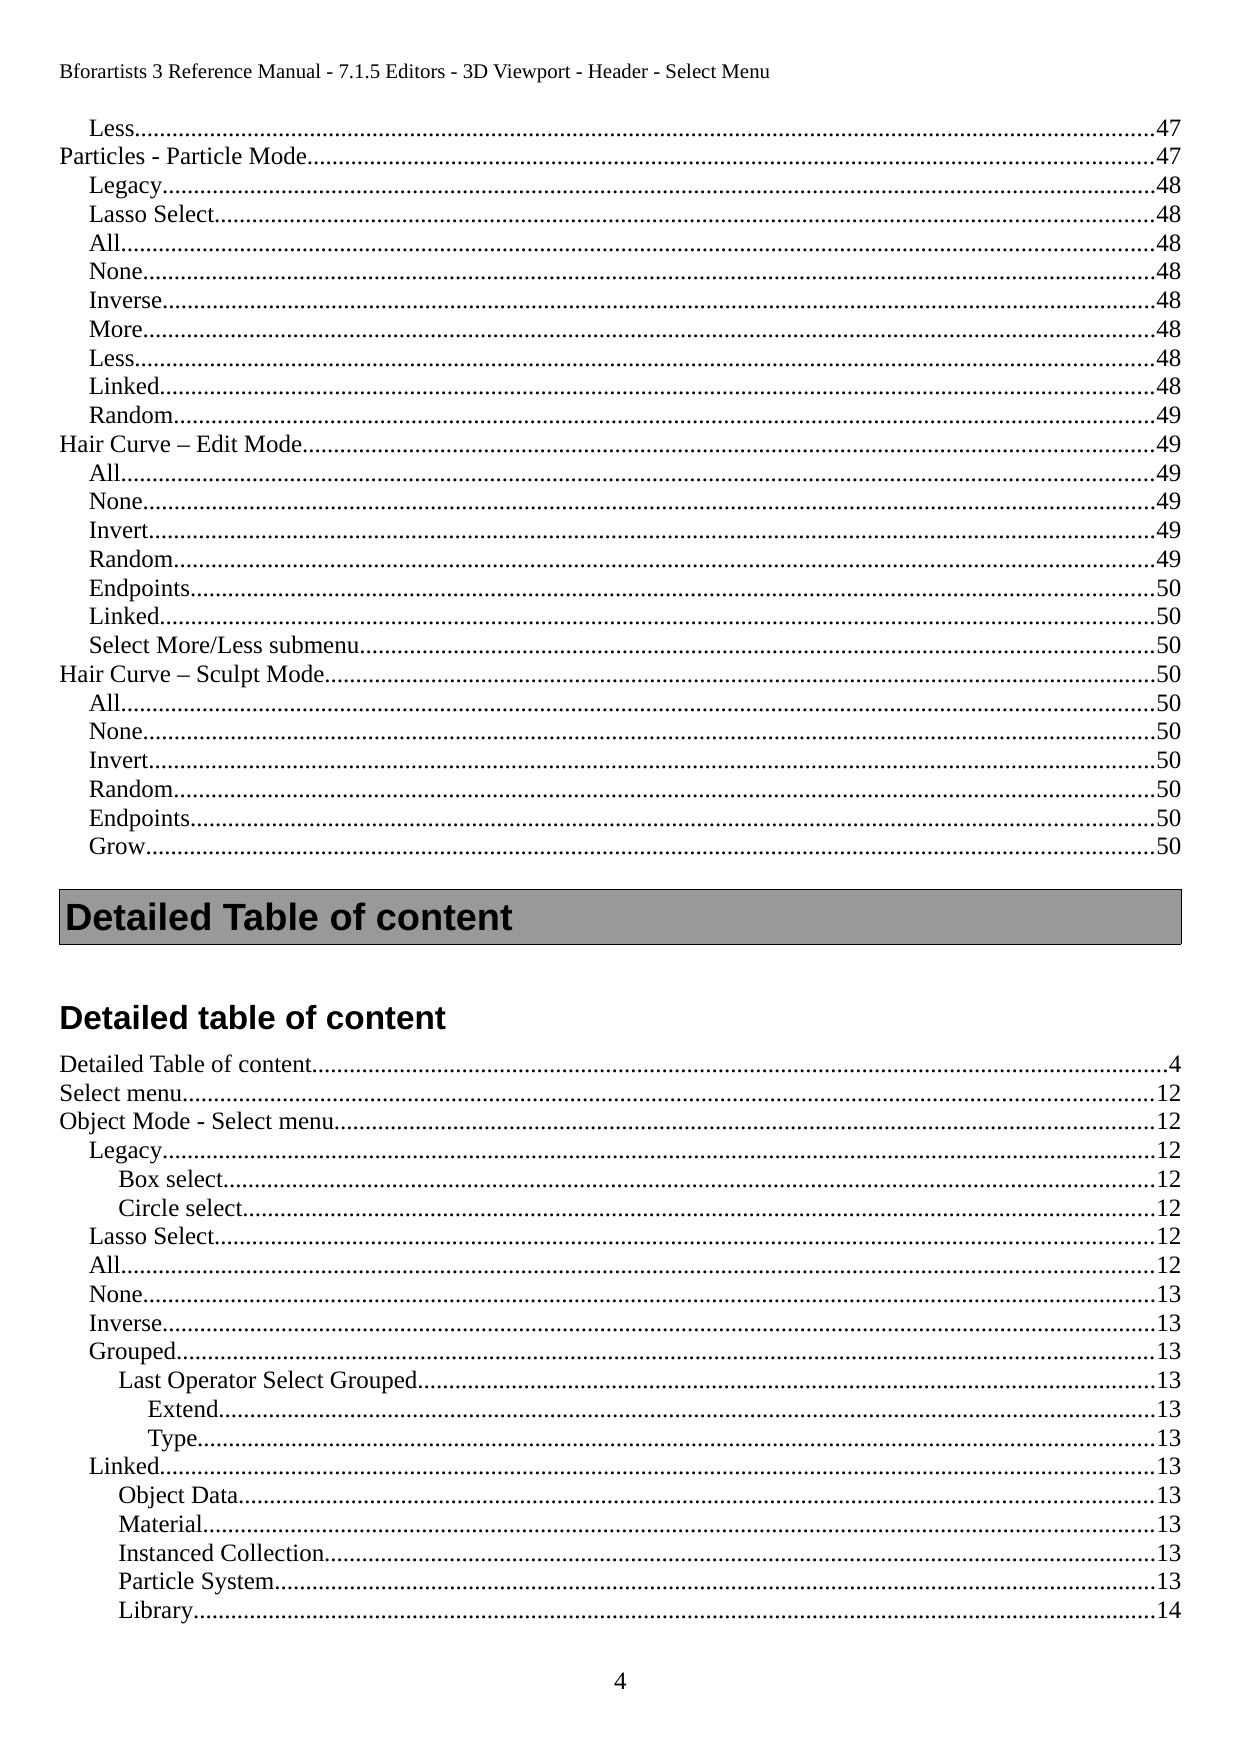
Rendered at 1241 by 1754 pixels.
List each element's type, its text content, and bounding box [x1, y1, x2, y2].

text Object Mode - Select menu 12 [59, 1106, 1181, 1135]
text All 12 [88, 1250, 1181, 1279]
text Legacy 48 [88, 170, 1181, 199]
text Random 49 [88, 400, 1181, 429]
text Last Operator Select Grouped 13 [118, 1365, 1181, 1394]
text All 50 [88, 688, 1181, 716]
text Endpoints 50 [88, 573, 1181, 601]
text Linked 50 [88, 601, 1181, 630]
text Endpoints 50 [88, 803, 1181, 831]
table_header Detailed Table of content [60, 890, 1181, 944]
text Linked 13 [88, 1451, 1181, 1480]
text Library 14 [118, 1595, 1181, 1624]
text More 48 [88, 314, 1181, 343]
text Lasso Select 48 [88, 199, 1181, 228]
text All 49 [88, 458, 1181, 486]
text Material 13 [118, 1509, 1181, 1538]
text Type 13 [147, 1423, 1181, 1451]
text Less 48 [88, 343, 1181, 371]
text Hair Curve – Edit Mode 49 [59, 429, 1181, 458]
text Inverse 48 [88, 285, 1181, 314]
text Legacy 12 [88, 1135, 1181, 1164]
text Object Data 13 [118, 1480, 1181, 1509]
text All 48 [88, 228, 1181, 256]
text Invert 50 [88, 745, 1181, 774]
text None 48 [88, 256, 1181, 285]
text Grouped 13 [88, 1336, 1181, 1365]
subtitle Detailed table of content [59, 998, 1181, 1036]
text Grow 50 [88, 831, 1181, 860]
text Select More/Less submenu 50 [88, 630, 1181, 659]
text Extend 13 [147, 1394, 1181, 1423]
text Less 47 [88, 113, 1181, 141]
text Particle System 13 [118, 1566, 1181, 1595]
text Inverse 13 [88, 1308, 1181, 1336]
text None 50 [88, 716, 1181, 745]
text Linked 48 [88, 371, 1181, 400]
text Circle select 12 [118, 1193, 1181, 1221]
text None 49 [88, 486, 1181, 515]
text Detailed Table of content 4 [59, 1049, 1181, 1078]
text Select menu 12 [59, 1078, 1181, 1106]
text Instanced Collection 13 [118, 1538, 1181, 1566]
text Particles - Particle Mode 47 [59, 141, 1181, 170]
text None 13 [88, 1279, 1181, 1308]
text Box select 12 [118, 1164, 1181, 1193]
text Hair Curve – Sculpt Mode 50 [59, 659, 1181, 688]
text Random 50 [88, 774, 1181, 803]
text Invert 49 [88, 515, 1181, 544]
text Lasso Select 12 [88, 1221, 1181, 1250]
text Random 49 [88, 544, 1181, 573]
